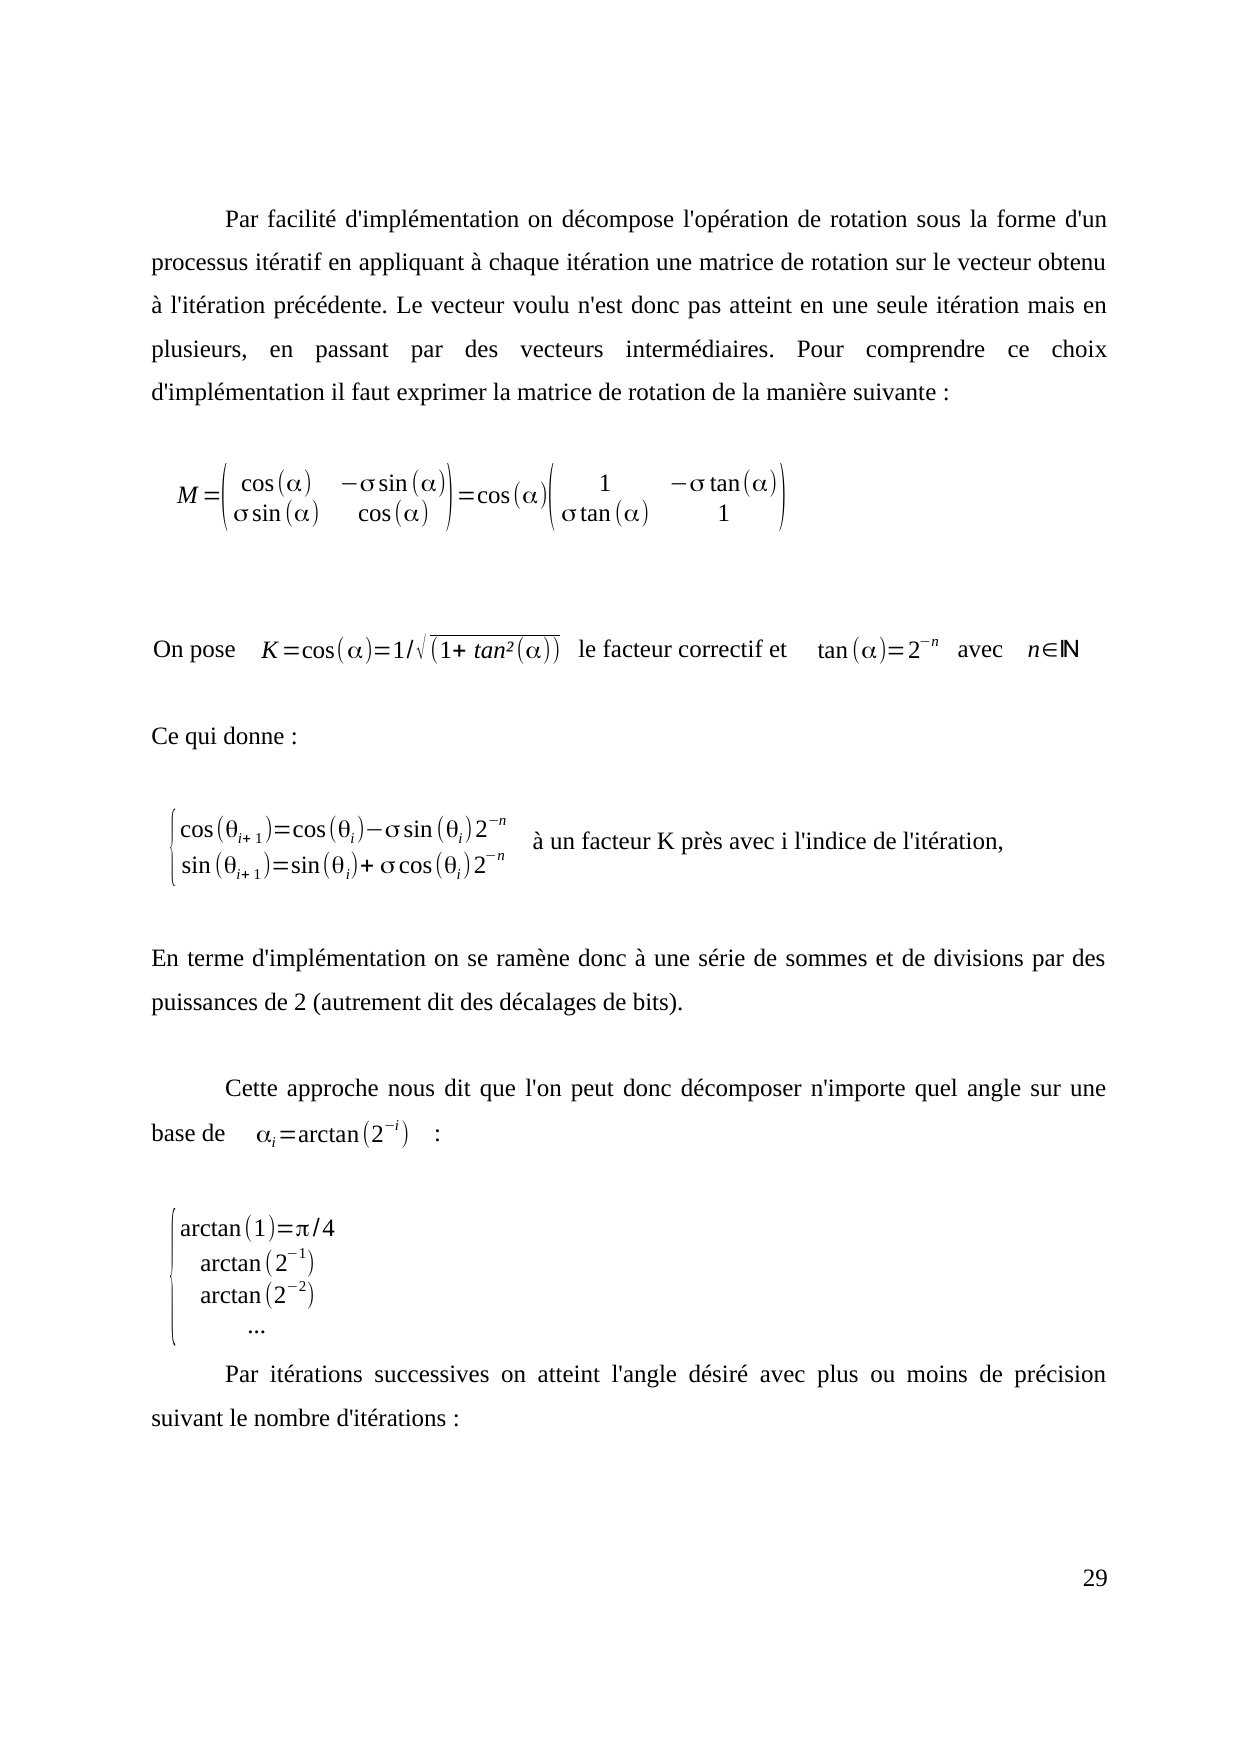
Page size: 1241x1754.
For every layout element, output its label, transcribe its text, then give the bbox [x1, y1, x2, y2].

text Ce qui donne : [151, 721, 1108, 750]
text Par itérations successives on atteint l'angle désiré avec plus ou moins de précision suivant le nombre d'itérations : [151, 1359, 1108, 1431]
text Par facilité d'implémentation on décompose l'opération de rotation sous la forme d'un processus itératif en appliquant à chaque itération une matrice de rotation sur le vecteur obtenu à l'itération précédente. Le vecteur voulu n'est donc pas atteint en une seule itération mais en plusieurs, en passant par des vecteurs intermédiaires. Pour comprendre ce choix d'implémentation il faut exprimer la matrice de rotation de la manière suivante : [151, 204, 1108, 406]
text Cette approche nous dit que l'on peut donc décomposer n'importe quel angle sur une base de : [151, 1073, 1108, 1151]
text On pose le facteur correctif et avec [153, 632, 1108, 664]
text à un facteur K près avec i l'indice de l'itération, [151, 808, 1108, 886]
text En terme d'implémentation on se ramène donc à une série de sommes et de divisions par des puissances de 2 (autrement dit des décalages de bits). [151, 943, 1108, 1015]
